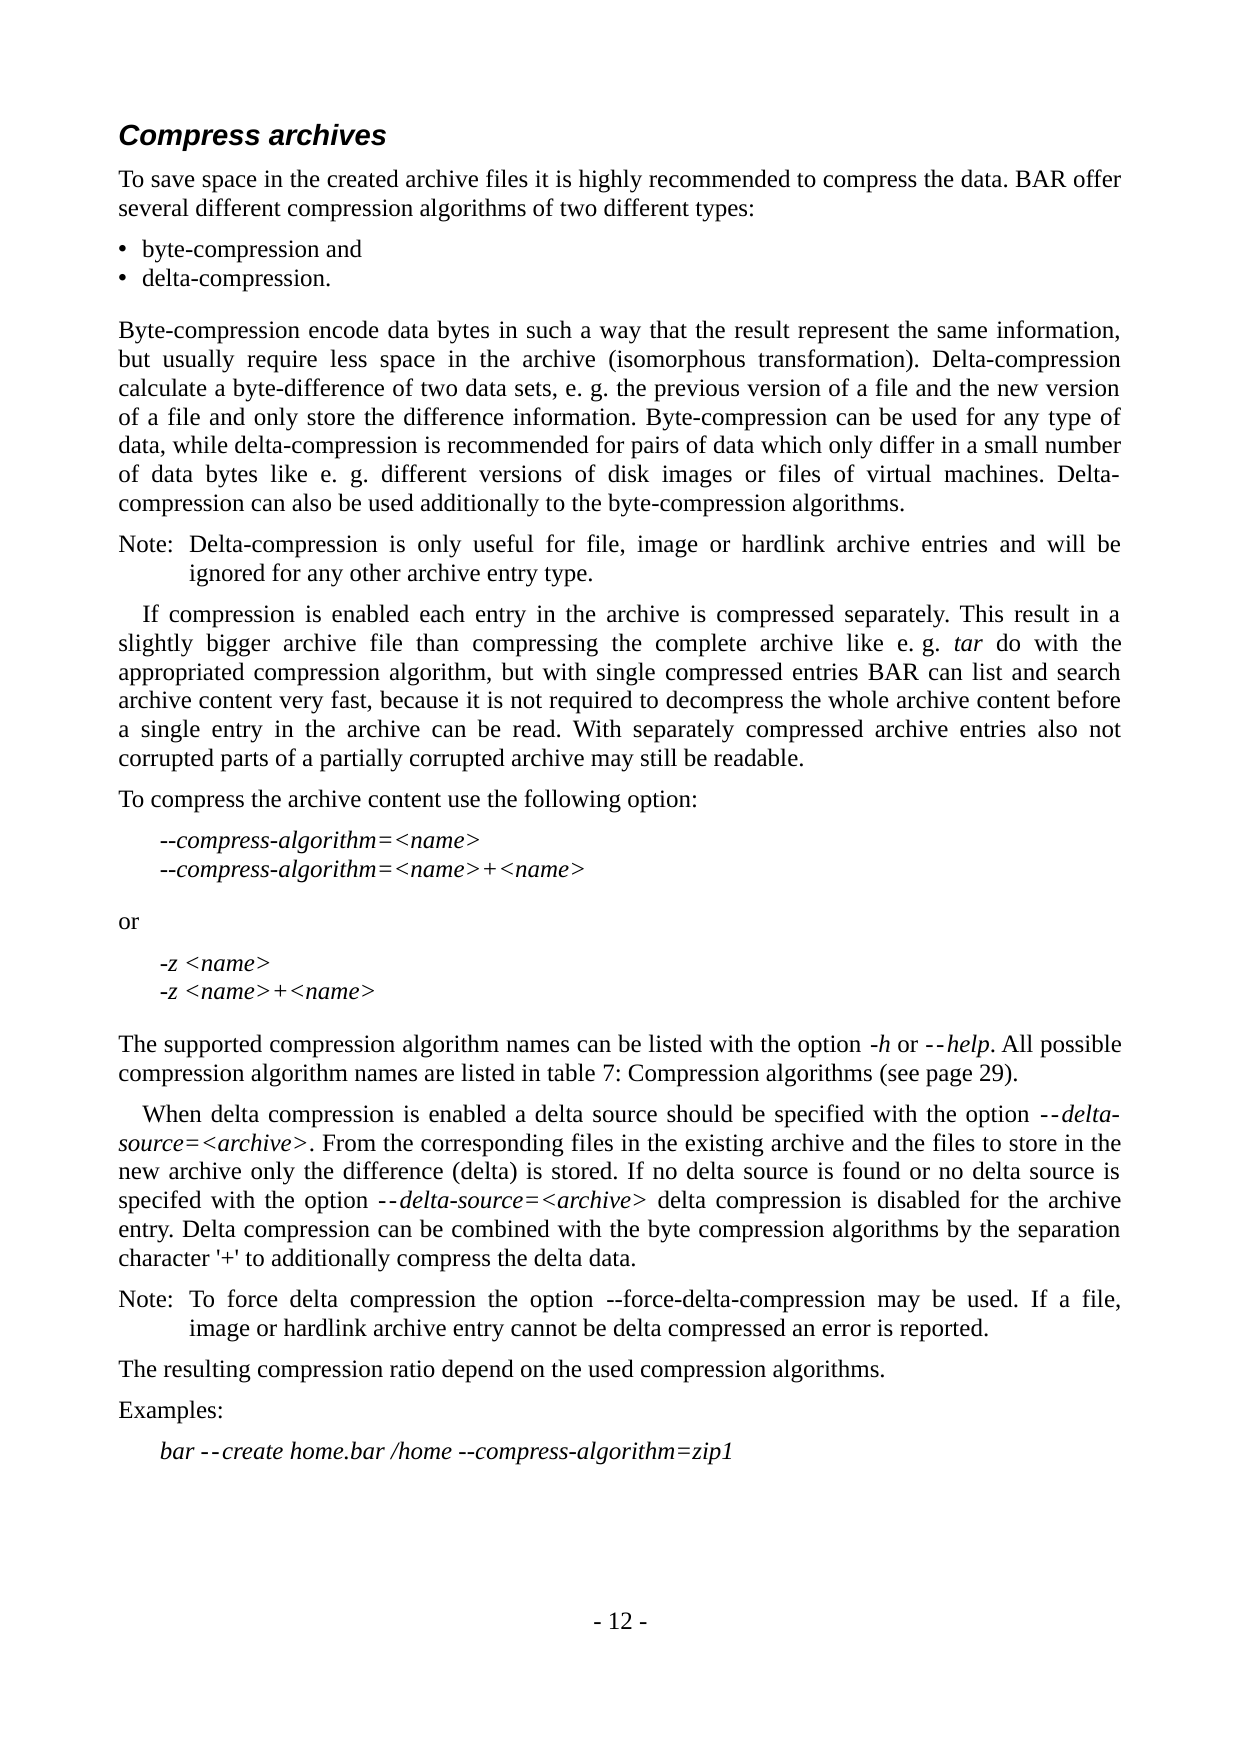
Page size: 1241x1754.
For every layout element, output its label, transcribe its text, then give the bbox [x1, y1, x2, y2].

text Examples: [118, 1395, 1122, 1424]
text or [118, 906, 1122, 935]
text bar ‑‑create home.bar /home --compress-algorithm=zip1 [159, 1436, 1122, 1465]
text --compress-algorithm=<name>+<name> [159, 854, 1122, 883]
text --compress-algorithm=<name> [159, 825, 1122, 854]
text The supported compression algorithm names can be listed with the option -h or ‑‑help. All possible compression algorithm names are listed in table 7: Compression algorithms (see page 32). [118, 1029, 1122, 1086]
list byte-compression and [118, 234, 1122, 263]
text Note: To force delta compression the option ‑‑force-delta-compression may be used. If a file, image or hardlink archive entry cannot be delta compressed an error is reported. [118, 1284, 1122, 1341]
list delta-compression. [118, 263, 1122, 292]
text The resulting compression ratio depend on the used compression algorithms. [118, 1354, 1122, 1383]
text Note: Delta-compression is only useful for file, image or hardlink archive entries and will be ignored for any other archive entry type. [118, 529, 1122, 587]
subtitle Compress archives [118, 118, 1122, 152]
text -z <name>+<name> [159, 976, 1122, 1005]
text Byte-compression encode data bytes in such a way that the result represent the same information, but usually require less space in the archive (isomorphous transformation). Delta-compression calculate a byte-difference of two data sets, e. g. the previous version of a file and the new version of a file and only store the difference information. Byte-compression can be used for any type of data, while delta-compression is recommended for pairs of data which only differ in a small number of data bytes like e. g. different versions of disk images or files of virtual machines. Delta-compression can also be used additionally to the byte-compression algorithms. [118, 315, 1122, 517]
text -z <name> [159, 948, 1122, 976]
text When delta compression is enabled a delta source should be specified with the option ‑‑delta-source=<archive>. From the corresponding files in the existing archive and the files to store in the new archive only the difference (delta) is stored. If no delta source is found or no delta source is specifed with the option ‑‑delta-source=<archive> delta compression is disabled for the archive entry. Delta compression can be combined with the byte compression algorithms by the separation character '+' to additionally compress the delta data. [118, 1099, 1122, 1271]
text To save space in the created archive files it is highly recommended to compress the data. BAR offer several different compression algorithms of two different types: [118, 164, 1122, 222]
text If compression is enabled each entry in the archive is compressed separately. This result in a slightly bigger archive file than compressing the complete archive like e. g. tar do with the appropriated compression algorithm, but with single compressed entries BAR can list and search archive content very fast, because it is not required to decompress the whole archive content before a single entry in the archive can be read. With separately compressed archive entries also not corrupted parts of a partially corrupted archive may still be readable. [118, 599, 1122, 772]
text To compress the archive content use the following option: [118, 784, 1122, 813]
